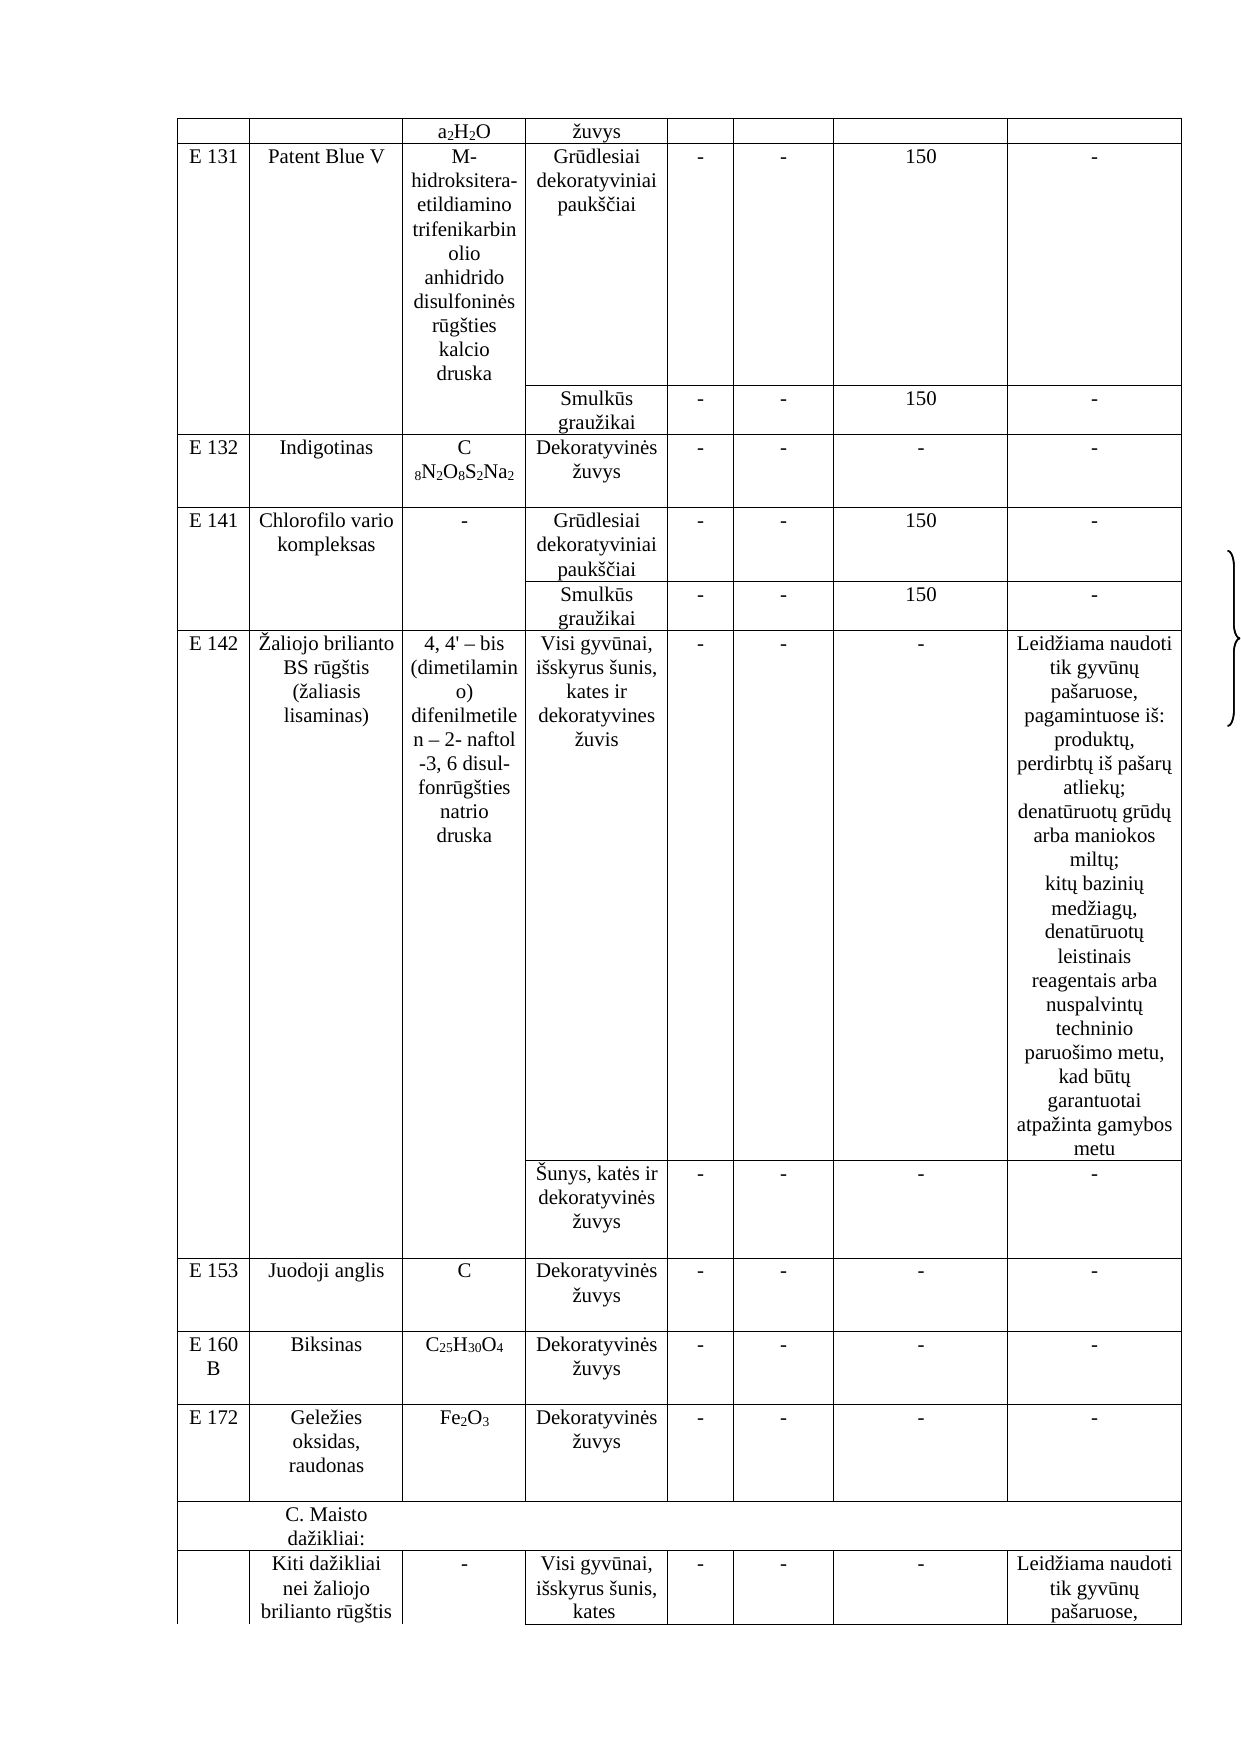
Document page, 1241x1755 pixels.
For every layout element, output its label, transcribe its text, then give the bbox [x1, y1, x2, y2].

table_cell [250, 385, 402, 434]
table_cell - [668, 582, 733, 630]
table_cell Dekoratyvinės žuvys [526, 435, 667, 507]
table_cell - [668, 508, 733, 581]
table_cell Patent Blue V [250, 144, 402, 385]
table_cell - [734, 1259, 833, 1331]
table_cell [403, 581, 525, 630]
table_cell 150 [834, 582, 1007, 630]
table_cell - [1008, 1259, 1181, 1331]
table_cell E 131 [178, 144, 249, 385]
table_cell - [734, 631, 833, 1160]
table_cell - [734, 1405, 833, 1501]
table_cell [178, 1502, 249, 1550]
table_cell [178, 1551, 249, 1623]
table_cell - [668, 1259, 733, 1331]
table_cell Leidžiama naudoti tik gyvūnų pašaruose, [1008, 1551, 1181, 1623]
table_cell Dekoratyvinės žuvys [526, 1332, 667, 1404]
table_cell Geležies oksidas, raudonas [250, 1405, 402, 1501]
table_cell E 160 B [178, 1332, 249, 1404]
table_cell [178, 385, 249, 434]
table_cell E 141 [178, 508, 249, 581]
table_cell [178, 119, 249, 143]
table_cell C. Maisto dažikliai: [250, 1502, 403, 1550]
table_cell C [403, 1259, 525, 1331]
table_cell - [1008, 386, 1181, 434]
table_cell Smulkūs graužikai [526, 386, 667, 434]
table_cell [1008, 1502, 1181, 1550]
table_cell - [1008, 1405, 1181, 1501]
table_cell - [668, 144, 733, 385]
table_cell [668, 1502, 733, 1550]
table_cell Dekoratyvinės žuvys [526, 1259, 667, 1331]
table_cell [250, 581, 402, 630]
table_cell [403, 385, 525, 434]
table_cell Žaliojo brilianto BS rūgštis (žaliasis lisaminas) [250, 631, 402, 1160]
table_cell 150 [834, 144, 1007, 385]
table_cell Juodoji anglis [250, 1259, 402, 1331]
table_cell [178, 1160, 249, 1257]
table_cell E 142 [178, 631, 249, 1160]
table_cell - [734, 1551, 833, 1623]
table_cell Dekoratyvinės žuvys [526, 1405, 667, 1501]
table_cell Smulkūs graužikai [526, 582, 667, 630]
table_cell - [1008, 1332, 1181, 1404]
table_cell - [834, 631, 1007, 1160]
table_cell 150 [834, 386, 1007, 434]
table_cell Kiti dažikliai nei žaliojo brilianto rūgštis [250, 1551, 402, 1623]
table_cell [250, 119, 402, 143]
table_cell E 153 [178, 1259, 249, 1331]
table_cell - [1008, 1161, 1181, 1257]
table_cell - [668, 1551, 733, 1623]
table_cell - [403, 1551, 525, 1623]
table_cell - [1008, 582, 1181, 630]
table_cell - [668, 1332, 733, 1404]
table_cell - [834, 1259, 1007, 1331]
table_cell [250, 1160, 402, 1257]
table_cell - [834, 1405, 1007, 1501]
table_cell - [734, 119, 833, 143]
table_cell [178, 581, 249, 630]
table_cell - [834, 435, 1007, 507]
table_cell - [834, 1161, 1007, 1257]
table_cell - [834, 1551, 1007, 1623]
table_cell - [668, 631, 733, 1160]
table_cell žuvys [526, 119, 667, 143]
table_cell Indigotinas [250, 435, 402, 507]
table_cell E 132 [178, 435, 249, 507]
table_cell 150 [834, 508, 1007, 581]
table_cell - [734, 1161, 833, 1257]
table_cell - [834, 119, 1007, 143]
table_cell a2H2O [403, 119, 525, 143]
table_cell - [834, 1332, 1007, 1404]
table_cell - [1008, 119, 1181, 143]
table_cell C25H30O4 [403, 1332, 525, 1404]
table_cell - [734, 435, 833, 507]
table_cell - [1008, 144, 1181, 385]
table_cell Grūdlesiai dekoratyviniai paukščiai [526, 144, 667, 385]
table_cell Grūdlesiai dekoratyviniai paukščiai [526, 508, 667, 581]
table_cell - [1008, 435, 1181, 507]
table_cell 4, 4' – bis (dimetilamino) difenilmetilen – 2- naftol -3, 6 disul-fonrūgšties natrio druska [403, 631, 525, 1160]
table_cell [403, 1160, 525, 1257]
table_cell - [734, 582, 833, 630]
table_cell M-hidroksitera-etildiamino trifenikarbinolio anhidrido disulfoninės rūgšties kalcio druska [403, 144, 525, 385]
table_cell Chlorofilo vario kompleksas [250, 508, 402, 581]
table_cell Biksinas [250, 1332, 402, 1404]
table_cell [834, 1502, 1008, 1550]
table_cell - [668, 435, 733, 507]
table_cell - [668, 1161, 733, 1257]
table_cell - [1008, 508, 1181, 581]
table_cell Leidžiama naudoti tik gyvūnų pašaruose, pagamintuose iš: produktų, perdirbtų iš pašarų atliekų; denatūruotų grūdų arba maniokos miltų; kitų bazinių medžiagų, denatūruotų leistinais reagentais arba nuspalvintų techninio paruošimo metu, kad būtų garantuotai atpažinta gamybos metu [1008, 631, 1181, 1160]
table_cell Visi gyvūnai, išskyrus šunis, kates ir dekoratyvines žuvis [526, 631, 667, 1160]
table_cell - [734, 144, 833, 385]
table_cell - [668, 119, 733, 143]
table_cell - [403, 508, 525, 581]
table_cell - [734, 1332, 833, 1404]
table_cell Šunys, katės ir dekoratyvinės žuvys [526, 1161, 667, 1257]
table_cell E 172 [178, 1405, 249, 1501]
table_cell - [668, 386, 733, 434]
table_cell - [668, 1405, 733, 1501]
table_cell [733, 1502, 834, 1550]
table_cell C 8N2O8S2Na2 [403, 435, 525, 507]
table_cell - [734, 508, 833, 581]
table_cell [526, 1502, 668, 1550]
table_cell Visi gyvūnai, išskyrus šunis, kates [526, 1551, 667, 1623]
table_cell Fe2O3 [403, 1405, 525, 1501]
table_cell [403, 1502, 526, 1550]
table_cell - [734, 386, 833, 434]
